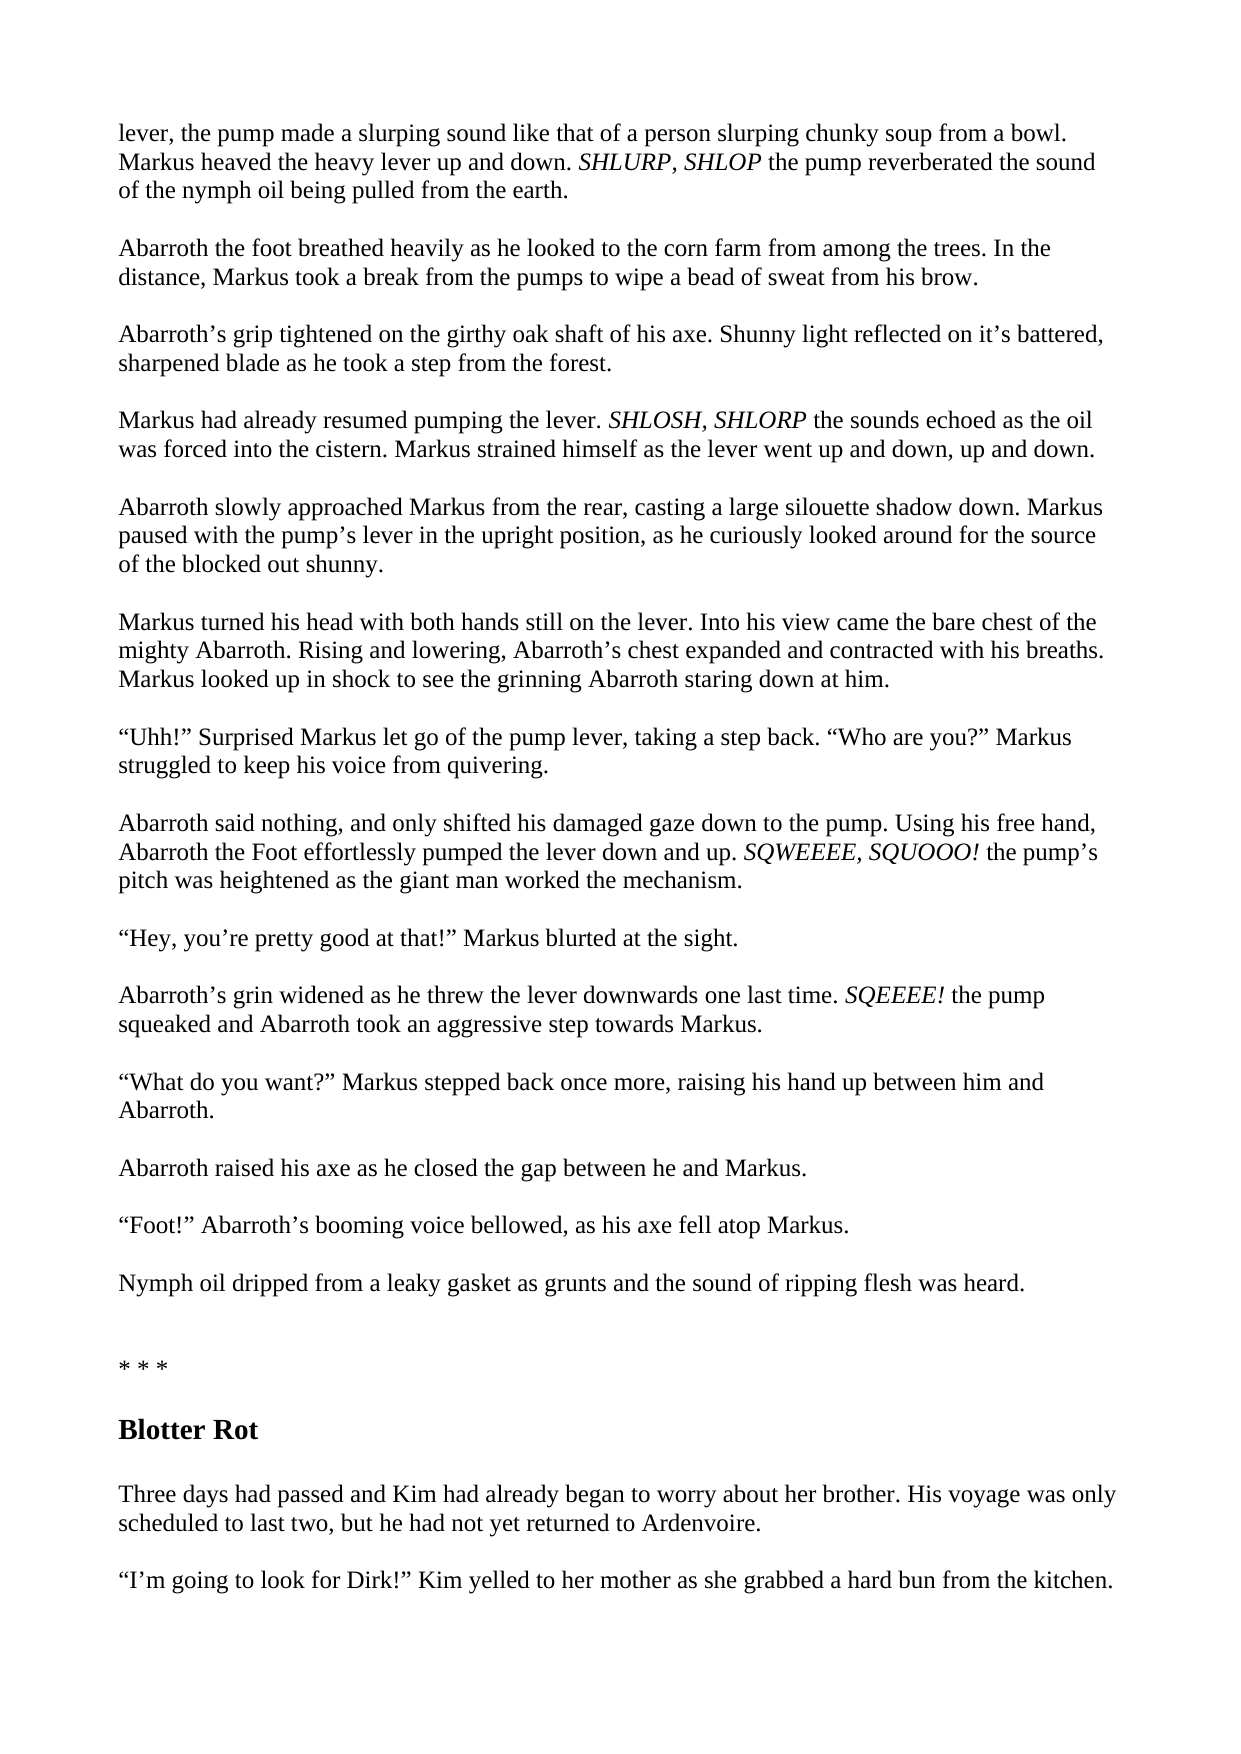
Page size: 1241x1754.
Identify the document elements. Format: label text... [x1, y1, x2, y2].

text “Foot!” Abarroth’s booming voice bellowed, as his axe fell atop Markus. [118, 1211, 1122, 1239]
text Abarroth the foot breathed heavily as he looked to the corn farm from among the trees. In the distance, Markus took a break from the pumps to wipe a bead of sweat from his brow. [118, 233, 1122, 291]
text * * * [118, 1354, 1122, 1383]
text Abarroth slowly approached Markus from the rear, casting a large silouette shadow down. Markus paused with the pump’s lever in the upright position, as he curiously looked around for the source of the blocked out shunny. [118, 492, 1122, 578]
text Abarroth’s grin widened as he threw the lever downwards one last time. SQEEEE! the pump squeaked and Abarroth took an aggressive step towards Markus. [118, 981, 1122, 1038]
text lever, the pump made a slurping sound like that of a person slurping chunky soup from a bowl. Markus heaved the heavy lever up and down. SHLURP, SHLOP the pump reverberated the sound of the nymph oil being pulled from the earth. [118, 118, 1122, 204]
text “Hey, you’re pretty good at that!” Markus blurted at the sight. [118, 923, 1122, 952]
text Markus had already resumed pumping the lever. SHLOSH, SHLORP the sounds echoed as the oil was forced into the cistern. Markus strained himself as the lever went up and down, up and down. [118, 406, 1122, 463]
text Markus turned his head with both hands still on the lever. Into his view came the bare chest of the mighty Abarroth. Rising and lowering, Abarroth’s chest expanded and contracted with his breaths. Markus looked up in shock to see the grinning Abarroth staring down at him. [118, 578, 1122, 693]
text Abarroth’s grip tightened on the girthy oak shaft of his axe. Shunny light reflected on it’s battered, sharpened blade as he took a step from the forest. [118, 319, 1122, 377]
subtitle Blotter Rot [118, 1412, 1122, 1445]
text Nymph oil dripped from a leaky gasket as grunts and the sound of ripping flesh was heard. [118, 1268, 1122, 1297]
text “I’m going to look for Dirk!” Kim yelled to her mother as she grabbed a hard bun from the kitchen. [118, 1565, 1122, 1594]
text Abarroth said nothing, and only shifted his damaged gaze down to the pump. Using his free hand, Abarroth the Foot effortlessly pumped the lever down and up. SQWEEEE, SQUOOO! the pump’s pitch was heightened as the giant man worked the mechanism. [118, 808, 1122, 894]
text “What do you want?” Markus stepped back once more, raising his hand up between him and Abarroth. [118, 1067, 1122, 1124]
text Three days had passed and Kim had already began to worry about her brother. His voyage was only scheduled to last two, but he had not yet returned to Ardenvoire. [118, 1479, 1122, 1536]
text Abarroth raised his axe as he closed the gap between he and Markus. [118, 1153, 1122, 1182]
text “Uhh!” Surprised Markus let go of the pump lever, taking a step back. “Who are you?” Markus struggled to keep his voice from quivering. [118, 722, 1122, 779]
